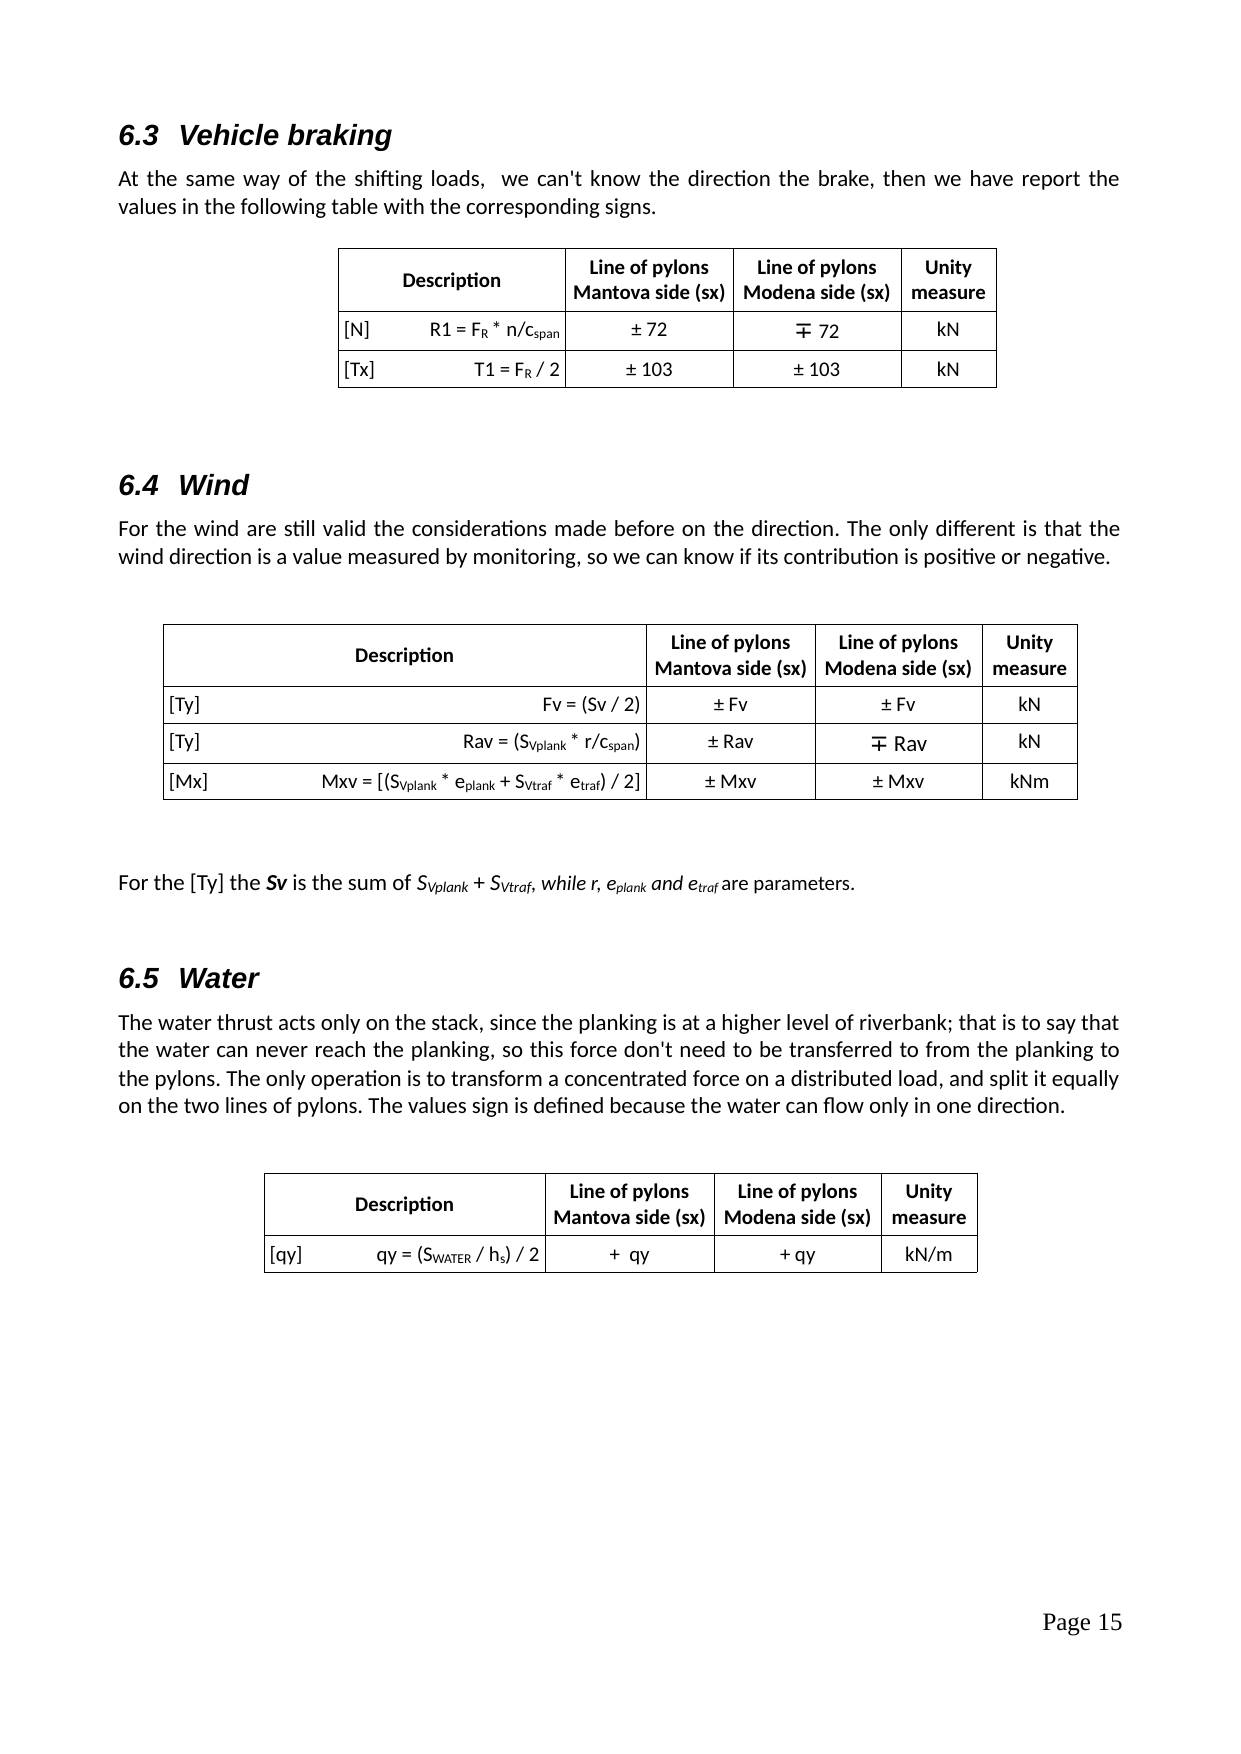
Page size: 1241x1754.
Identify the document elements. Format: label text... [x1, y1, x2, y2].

table_header Description [164, 625, 646, 686]
table_cell + qy [715, 1236, 881, 1272]
table_cell [N] [339, 312, 381, 350]
table_cell [Mx] [164, 764, 221, 799]
table_cell kN/m [882, 1236, 977, 1272]
table_header Description [339, 249, 565, 311]
table_cell [Ty] [164, 724, 221, 762]
table_cell ∓ Rav [816, 724, 982, 762]
table_cell Rav = (SVplank * r/cspan) [221, 724, 646, 762]
table_cell ± 103 [734, 351, 901, 387]
table_cell Fv = (Sv / 2) [221, 687, 646, 723]
table_cell ± Mxv [647, 764, 815, 799]
table_cell ± Rav [647, 724, 815, 762]
table_cell kN [902, 351, 996, 387]
table_header Unity measure [882, 1174, 977, 1235]
table_cell qy = (SWATER / hs) / 2 [312, 1236, 545, 1272]
table_cell [Tx] [339, 351, 381, 387]
table_header Line of pylons Modena side (sx) [816, 625, 982, 686]
table_cell R1 = FR * n/cspan [381, 312, 565, 350]
table_cell T1 = FR / 2 [381, 351, 565, 387]
table_cell ± Mxv [816, 764, 982, 799]
table_cell ± 72 [566, 312, 733, 350]
table_cell [Ty] [164, 687, 221, 723]
table_header Unity measure [902, 249, 996, 311]
table_cell ± Fv [816, 687, 982, 723]
text At the same way of the shifting loads, we can't know the direction the brake, then we have report the values in the following table with the corresponding signs. [118, 164, 1122, 220]
table_header Line of pylons Mantova side (sx) [647, 625, 815, 686]
table_cell kN [983, 724, 1077, 762]
table_cell ± Fv [647, 687, 815, 723]
table_cell Mxv = [(SVplank * eplank + SVtraf * etraf) / 2] [221, 764, 646, 799]
table_cell + qy [546, 1236, 714, 1272]
text For the wind are still valid the considerations made before on the direction. The only different is that the wind direction is a value measured by monitoring, so we can know if its contribution is positive or negative. [118, 514, 1122, 570]
table_cell kN [983, 687, 1077, 723]
table_cell kN [902, 312, 996, 350]
subtitle Water [118, 962, 1122, 995]
table_header Line of pylons Mantova side (sx) [546, 1174, 714, 1235]
table_header Line of pylons Modena side (sx) [715, 1174, 881, 1235]
table_header Line of pylons Mantova side (sx) [566, 249, 733, 311]
table_header Line of pylons Modena side (sx) [734, 249, 901, 311]
text The water thrust acts only on the stack, since the planking is at a higher level of riverbank; that is to say that the water can never reach the planking, so this force don't need to be transferred to from the planking to the pylons. The only operation is to transform a concentrated force on a distributed load, and split it equally on the two lines of pylons. The values sign is defined because the water can flow only in one direction. [118, 1008, 1122, 1120]
subtitle Wind [118, 468, 1122, 502]
table_header Description [265, 1174, 545, 1235]
table_cell ∓ 72 [734, 312, 901, 350]
table_cell kNm [983, 764, 1077, 799]
table_header Unity measure [983, 625, 1077, 686]
subtitle Vehicle braking [118, 118, 1122, 152]
table_cell [qy] [265, 1236, 312, 1272]
table_cell ± 103 [566, 351, 733, 387]
text For the [Ty] the Sv is the sum of SVplank + SVtraf, while r, eplank and etraf are parameters. [118, 868, 1122, 896]
